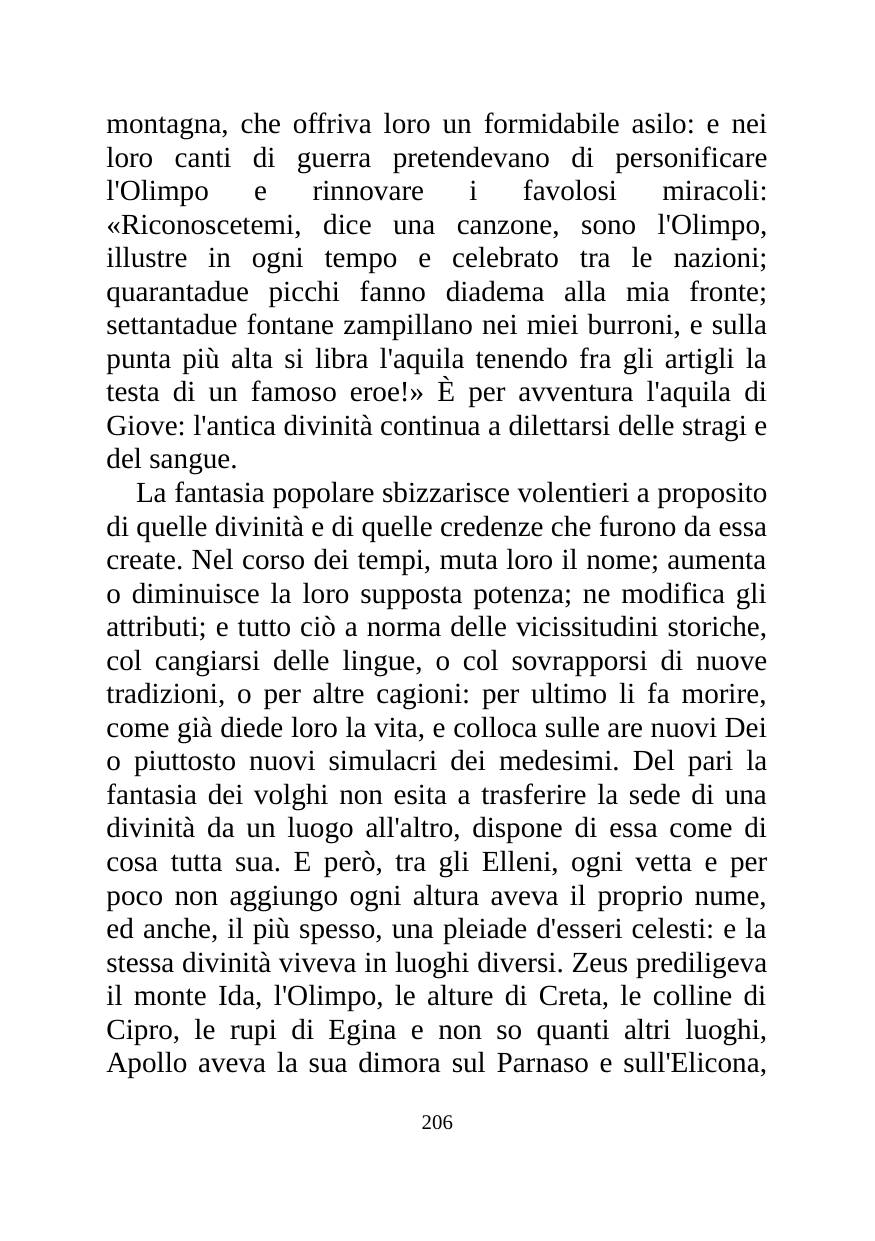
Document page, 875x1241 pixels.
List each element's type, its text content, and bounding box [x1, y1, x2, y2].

text La fantasia popolare sbizzarisce volentieri a proposito di quelle divinità e di quelle credenze che furono da essa create. Nel corso dei tempi, muta loro il nome; aumenta o diminuisce la loro supposta potenza; ne modifica gli attributi; e tutto ciò a norma delle vicissitudini storiche, col cangiarsi delle lingue, o col sovrapporsi di nuove tradizioni, o per altre cagioni: per ultimo li fa morire, come già diede loro la vita, e colloca sulle are nuovi Dei o piuttosto nuovi simulacri dei medesimi. Del pari la fantasia dei volghi non esita a trasferire la sede di una divinità da un luogo all'altro, dispone di essa come di cosa tutta sua. E però, tra gli Elleni, ogni vetta e per poco non aggiungo ogni altura aveva il proprio nume, ed anche, il più spesso, una pleiade d'esseri celesti: e la stessa divinità viveva in luoghi diversi. Zeus prediligeva il monte Ida, l'Olimpo, le alture di Creta, le colline di Cipro, le rupi di Egina e non so quanti altri luoghi, Apollo aveva la sua dimora sul Parnaso e sull'Elicona, [106, 475, 768, 1079]
text montagna, che offriva loro un formidabile asilo: e nei loro canti di guerra pretendevano di personificare l'Olimpo e rinnovare i favolosi miracoli: «Riconoscetemi, dice una canzone, sono l'Olimpo, illustre in ogni tempo e celebrato tra le nazioni; quarantadue picchi fanno diadema alla mia fronte; settantadue fontane zampillano nei miei burroni, e sulla punta più alta si libra l'aquila tenendo fra gli artigli la testa di un famoso eroe!» È per avventura l'aquila di Giove: l'antica divinità continua a dilettarsi delle stragi e del sangue. [106, 106, 768, 475]
